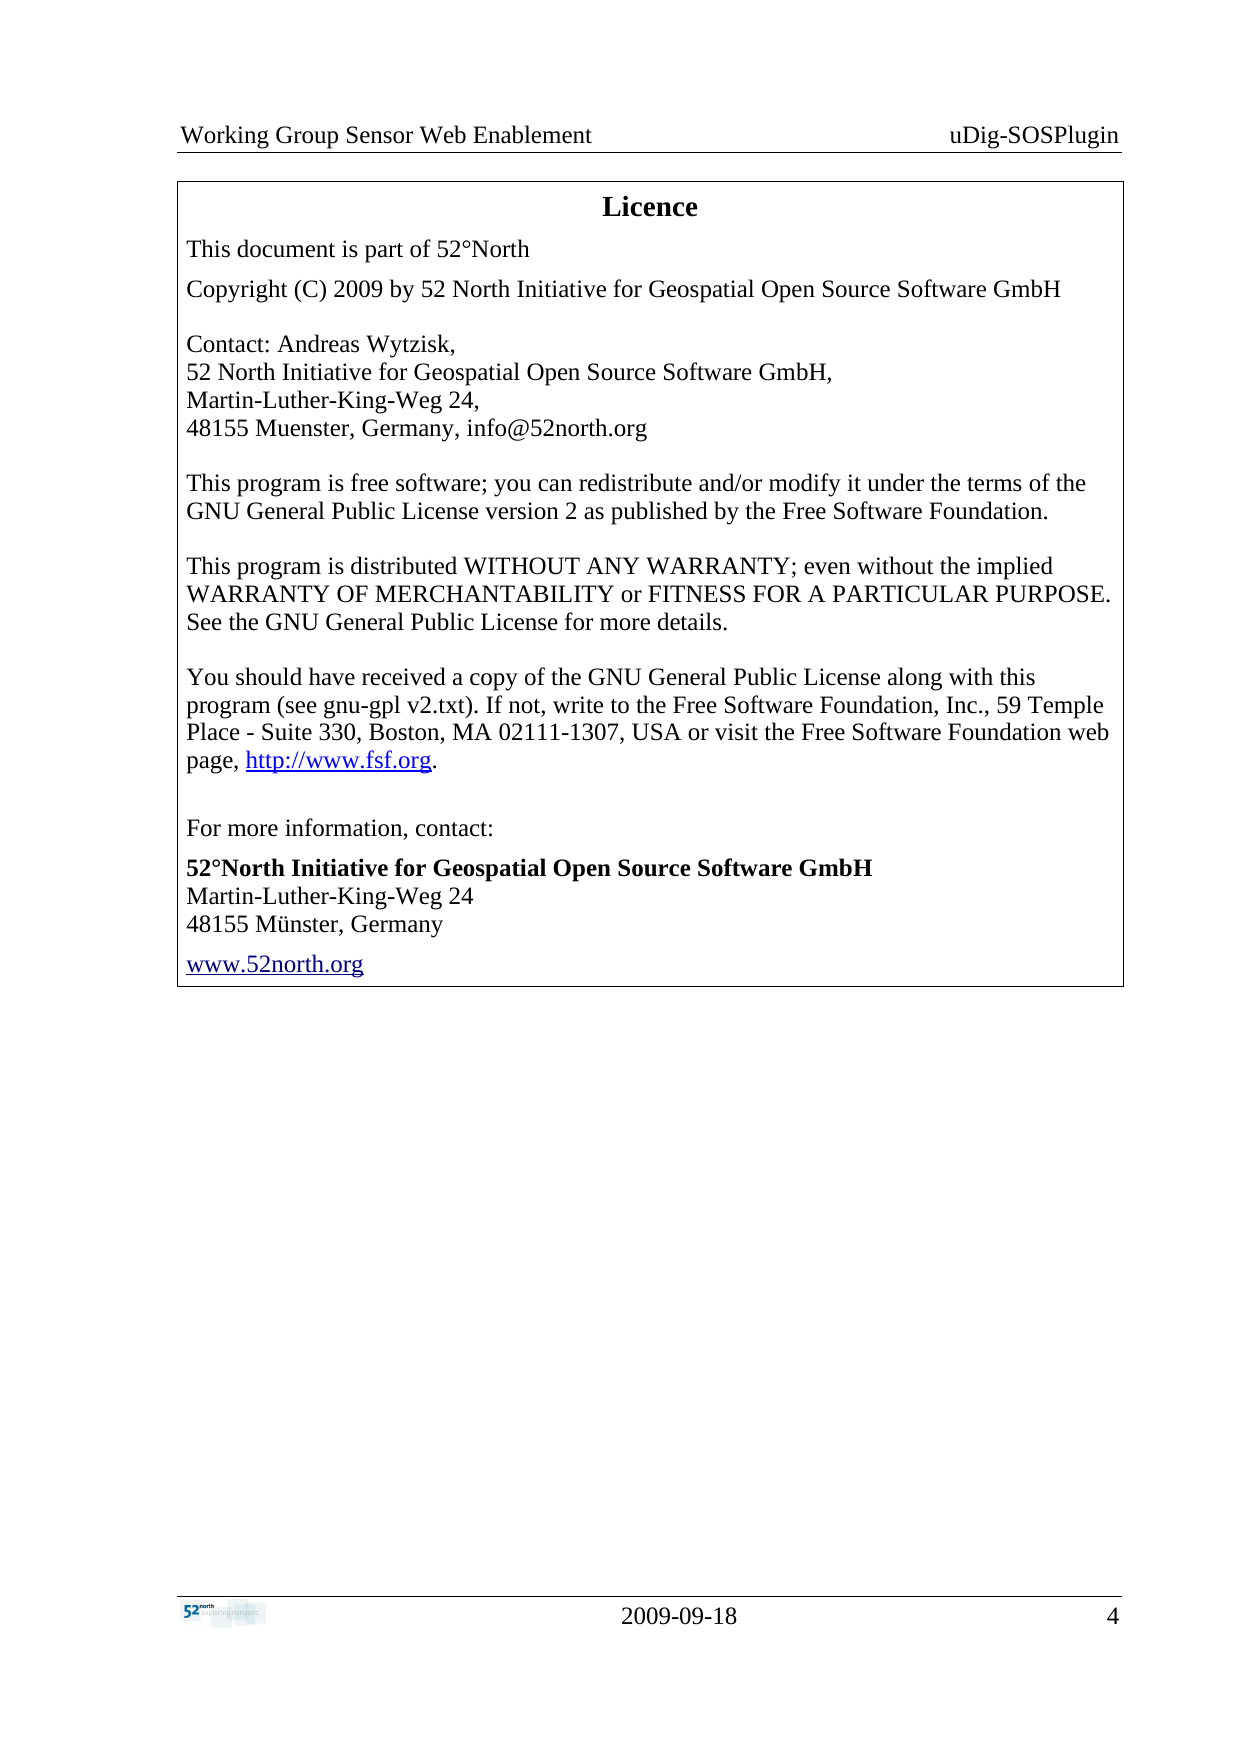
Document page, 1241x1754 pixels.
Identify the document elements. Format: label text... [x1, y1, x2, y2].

text 52 North Initiative for Geospatial Open Source Software GmbH, Martin-Luther-King-Weg 24, 48155 Muenster, Germany, info@52north.org This program is free software; you can redistribute and/or modify it under the terms of the GNU General Public License version 2 as published by the Free Software Foundation. This program is distributed WITHOUT ANY WARRANTY; even without the implied WARRANTY OF MERCHANTABILITY or FITNESS FOR A PARTICULAR PURPOSE. See the GNU General Public License for more details. You should have received a copy of the GNU General Public License along with this program (see gnu-gpl v2.txt). If not, write to the Free Software Foundation, Inc., 59 Temple Place - Suite 330, Boston, MA 02111-1307, USA or visit the Free Software Foundation web page, http://www.fsf.org. [186, 358, 1114, 774]
text For more information, contact: [186, 814, 1114, 842]
text www.52north.org [186, 950, 1114, 978]
text This document is part of 52°North [186, 235, 1114, 263]
text Copyright (C) 2009 by 52 North Initiative for Geospatial Open Source Software GmbH Contact: Andreas Wytzisk, [186, 275, 1114, 358]
text 52°North Initiative for Geospatial Open Source Software GmbH Martin-Luther-King-Weg 24 48155 Münster, Germany [186, 854, 1114, 937]
subtitle Licence [186, 190, 1114, 222]
picture [180, 1599, 266, 1628]
